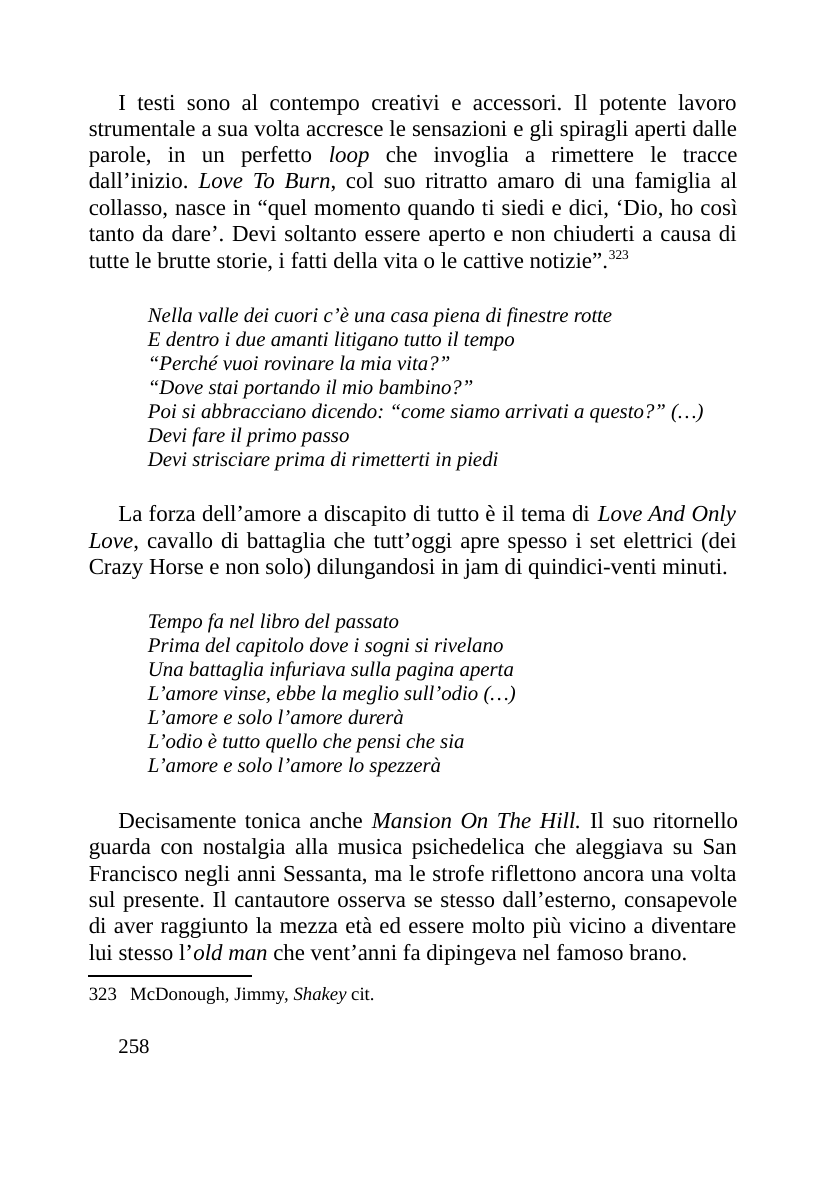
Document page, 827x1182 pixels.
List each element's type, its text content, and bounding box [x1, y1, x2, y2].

text Una battaglia infuriava sulla pagina aperta [88, 657, 738, 681]
text Devi fare il primo passo [88, 423, 738, 447]
text McDonough, Jimmy, Shakey cit. [88, 982, 738, 1004]
text Prima del capitolo dove i sogni si rivelano [88, 633, 738, 657]
text I testi sono al contempo creativi e accessori. Il potente lavoro strumentale a sua volta accresce le sensazioni e gli spiragli aperti dalle parole, in un perfetto loop che invoglia a rimettere le tracce dall’inizio. Love To Burn, col suo ritratto amaro di una famiglia al collasso, nasce in “quel momento quando ti siedi e dici, ‘Dio, ho così tanto da dare’. Devi soltanto essere aperto e non chiuderti a causa di tutte le brutte storie, i fatti della vita o le cattive notizie”. [88, 88, 738, 273]
text L’amore vinse, ebbe la meglio sull’odio (…) [88, 681, 738, 705]
text Decisamente tonica anche Mansion On The Hill. Il suo ritornello guarda con nostalgia alla musica psichedelica che aleggiava su San Francisco negli anni Sessanta, ma le strofe riflettono ancora una volta sul presente. Il cantautore osserva se stesso dall’esterno, consapevole di aver raggiunto la mezza età ed essere molto più vicino a diventare lui stesso l’old man che vent’anni fa dipingeva nel famoso brano. [88, 807, 738, 965]
text L’odio è tutto quello che pensi che sia [88, 729, 738, 753]
text L’amore e solo l’amore lo spezzerà [88, 753, 738, 777]
text “Dove stai portando il mio bambino?” [88, 375, 738, 399]
text E dentro i due amanti litigano tutto il tempo [88, 327, 738, 351]
text Poi si abbracciano dicendo: “come siamo arrivati a questo?” (…) [88, 399, 738, 423]
text La forza dell’amore a discapito di tutto è il tema di Love And Only Love, cavallo di battaglia che tutt’oggi apre spesso i set elettrici (dei Crazy Horse e non solo) dilungandosi in jam di quindici-venti minuti. [88, 500, 738, 579]
text Tempo fa nel libro del passato [88, 609, 738, 633]
text Devi strisciare prima di rimetterti in piedi [88, 447, 738, 471]
text L’amore e solo l’amore durerà [88, 705, 738, 729]
text “Perché vuoi rovinare la mia vita?” [88, 351, 738, 375]
text Nella valle dei cuori c’è una casa piena di finestre rotte [88, 302, 738, 327]
